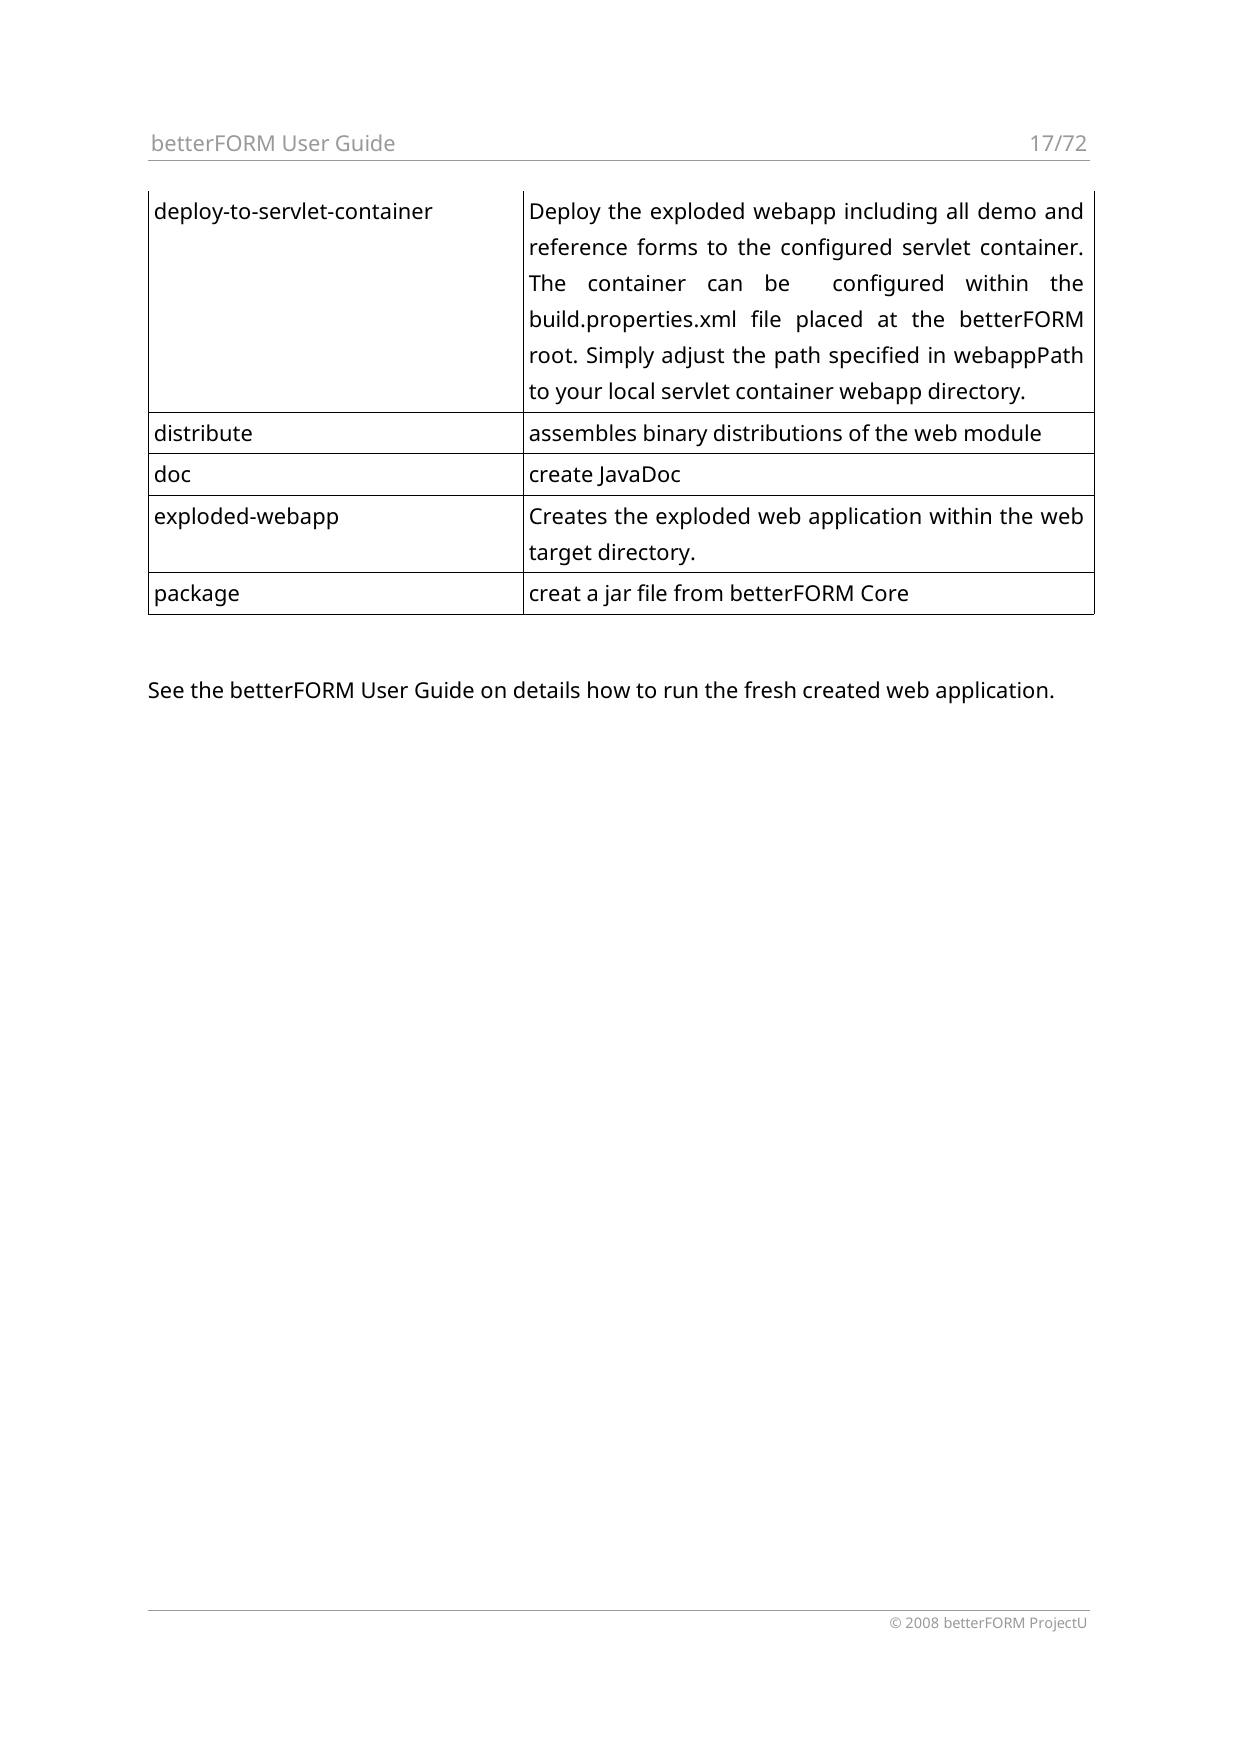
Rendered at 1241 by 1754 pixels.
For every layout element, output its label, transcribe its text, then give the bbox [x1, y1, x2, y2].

table_cell Creates the exploded web application within the web target directory. [524, 496, 1094, 572]
text See the betterFORM User Guide on details how to run the fresh created web application. [148, 674, 1090, 704]
table_cell assembles binary distributions of the web module [524, 413, 1094, 453]
table_cell distribute [149, 413, 523, 453]
table_cell exploded-webapp [149, 496, 523, 572]
table_cell creat a jar file from betterFORM Core [524, 573, 1094, 614]
table_cell Deploy the exploded webapp including all demo and reference forms to the configured servlet container. The container can be configured within the build.properties.xml file placed at the betterFORM root. Simply adjust the path specified in webappPath to your local servlet container webapp directory. [524, 191, 1094, 412]
table_cell package [149, 573, 523, 614]
table_cell create JavaDoc [524, 454, 1094, 495]
table_cell doc [149, 454, 523, 495]
table_cell deploy-to-servlet-container [149, 191, 523, 412]
